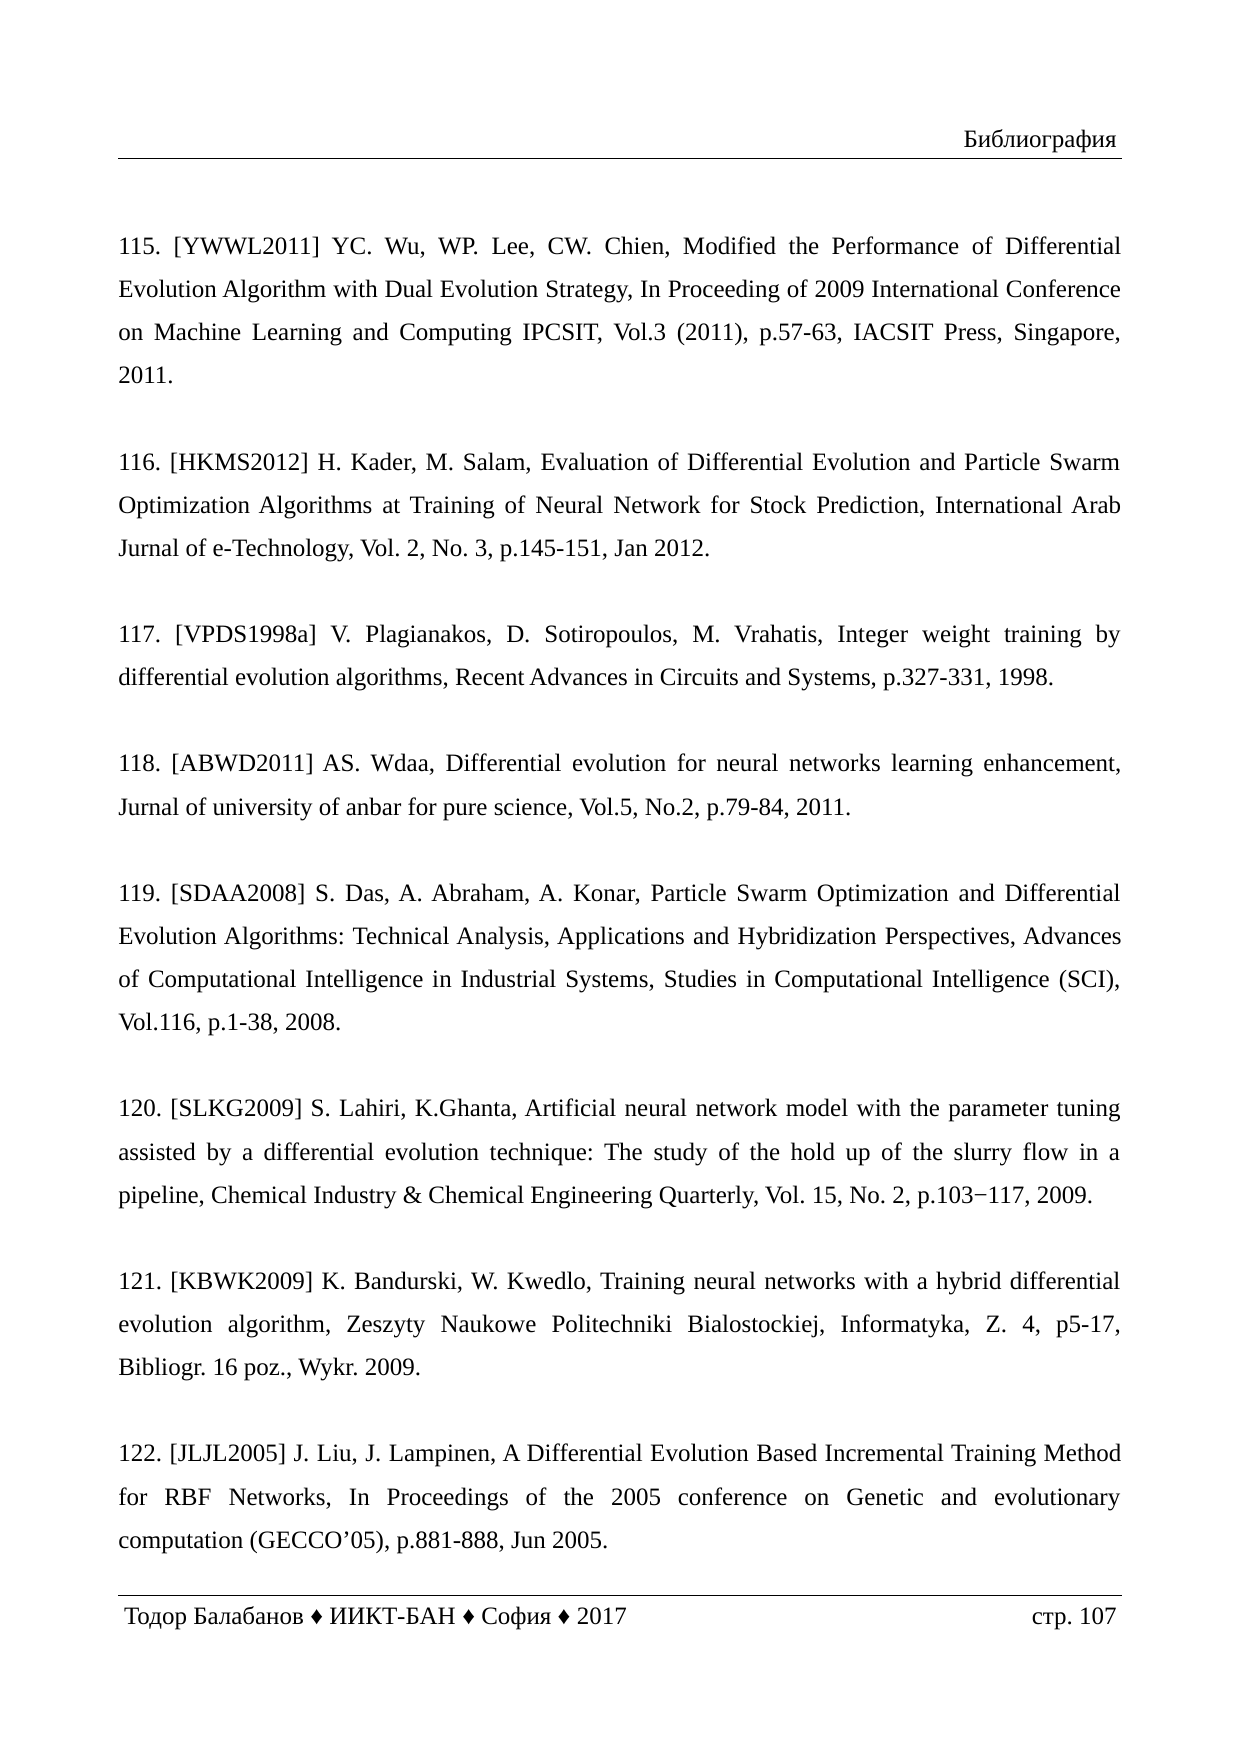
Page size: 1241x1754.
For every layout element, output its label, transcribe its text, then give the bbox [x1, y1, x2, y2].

text 120. [SLKG2009] S. Lahiri, K.Ghanta, Artificial neural network model with the parameter tuning assisted by a differential evolution technique: The study of the hold up of the slurry flow in a pipeline, Chemical Industry & Chemical Engineering Quarterly, Vol. 15, No. 2, p.103−117, 2009. [118, 1093, 1122, 1208]
text 119. [SDAA2008] S. Das, A. Abraham, A. Konar, Particle Swarm Optimization and Differential Evolution Algorithms: Technical Analysis, Applications and Hybridization Perspectives, Advances of Computational Intelligence in Industrial Systems, Studies in Computational Intelligence (SCI), Vol.116, p.1-38, 2008. [118, 878, 1122, 1036]
text 115. [YWWL2011] YC. Wu, WP. Lee, CW. Chien, Modified the Performance of Differential Evolution Algorithm with Dual Evolution Strategy, In Proceeding of 2009 International Conference on Machine Learning and Computing IPCSIT, Vol.3 (2011), p.57-63, IACSIT Press, Singapore, 2011. [118, 231, 1122, 389]
text 116. [HKMS2012] H. Kader, M. Salam, Evaluation of Differential Evolution and Particle Swarm Optimization Algorithms at Training of Neural Network for Stock Prediction, International Arab Jurnal of e-Technology, Vol. 2, No. 3, p.145-151, Jan 2012. [118, 447, 1122, 562]
text 118. [ABWD2011] AS. Wdaa, Differential evolution for neural networks learning enhancement, Jurnal of university of anbar for pure science, Vol.5, No.2, p.79-84, 2011. [118, 748, 1122, 820]
text 122. [JLJL2005] J. Liu, J. Lampinen, A Differential Evolution Based Incremental Training Method for RBF Networks, In Proceedings of the 2005 conference on Genetic and evolutionary computation (GECCO’05), p.881-888, Jun 2005. [118, 1438, 1122, 1553]
text 117. [VPDS1998a] V. Plagianakos, D. Sotiropoulos, M. Vrahatis, Integer weight training by differential evolution algorithms, Recent Advances in Circuits and Systems, p.327-331, 1998. [118, 619, 1122, 691]
text 121. [KBWK2009] K. Bandurski, W. Kwedlo, Training neural networks with a hybrid differential evolution algorithm, Zeszyty Naukowe Politechniki Bialostockiej, Informatyka, Z. 4, p5-17, Bibliogr. 16 poz., Wykr. 2009. [118, 1266, 1122, 1381]
